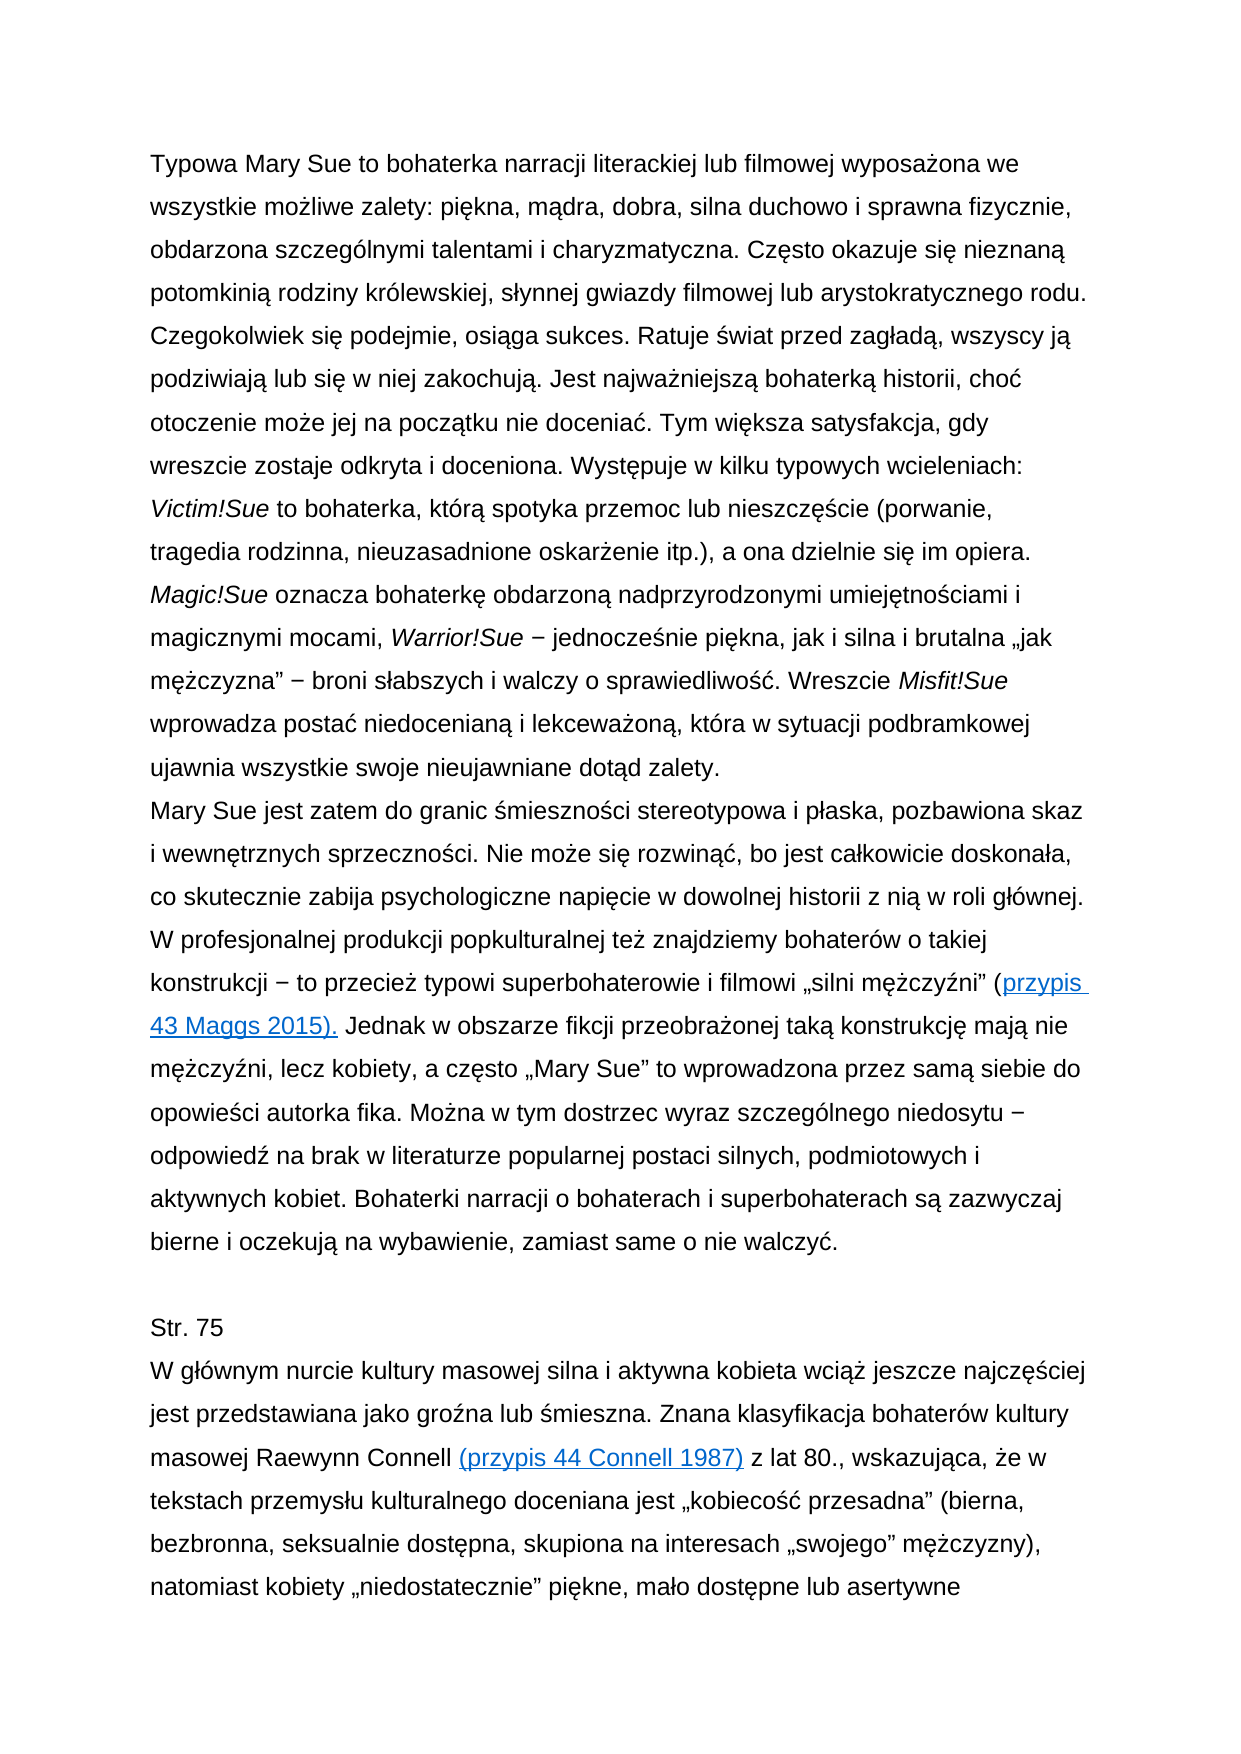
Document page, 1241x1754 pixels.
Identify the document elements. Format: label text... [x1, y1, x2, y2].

text Str. 75 [150, 1313, 1090, 1342]
text W głównym nurcie kultury masowej silna i aktywna kobieta wciąż jeszcze najczęściej jest przedstawiana jako groźna lub śmieszna. Znana klasyfikacja bohaterów kultury masowej Raewynn Connell (przypis 44 Connell 1987) z lat 80., wskazująca, że w tekstach przemysłu kulturalnego doceniana jest „kobiecość przesadna” (bierna, bezbronna, seksualnie dostępna, skupiona na interesach „swojego” mężczyzny), natomiast kobiety „niedostatecznie” piękne, mało dostępne lub asertywne [150, 1356, 1090, 1601]
text Typowa Mary Sue to bohaterka narracji literackiej lub filmowej wyposażona we wszystkie możliwe zalety: piękna, mądra, dobra, silna duchowo i sprawna fizycznie, obdarzona szczególnymi talentami i charyzmatyczna. Często okazuje się nieznaną potomkinią rodziny królewskiej, słynnej gwiazdy filmowej lub arystokratycznego rodu. Czegokolwiek się podejmie, osiąga sukces. Ratuje świat przed zagładą, wszyscy ją podziwiają lub się w niej zakochują. Jest najważniejszą bohaterką historii, choć otoczenie może jej na początku nie doceniać. Tym większa satysfakcja, gdy wreszcie zostaje odkryta i doceniona. Występuje w kilku typowych wcieleniach: Victim!Sue to bohaterka, którą spotyka przemoc lub nieszczęście (porwanie, tragedia rodzinna, nieuzasadnione oskarżenie itp.), a ona dzielnie się im opiera. Magic!Sue oznacza bohaterkę obdarzoną nadprzyrodzonymi umiejętnościami i magicznymi mocami, Warrior!Sue − jednocześnie piękna, jak i silna i brutalna „jak mężczyzna” − broni słabszych i walczy o sprawiedliwość. Wreszcie Misfit!Sue wprowadza postać niedocenianą i lekceważoną, która w sytuacji podbramkowej ujawnia wszystkie swoje nieujawniane dotąd zalety. [150, 149, 1090, 781]
text Mary Sue jest zatem do granic śmieszności stereotypowa i płaska, pozbawiona skaz i wewnętrznych sprzeczności. Nie może się rozwinąć, bo jest całkowicie doskonała, co skutecznie zabija psychologiczne napięcie w dowolnej historii z nią w roli głównej. W profesjonalnej produkcji popkulturalnej też znajdziemy bohaterów o takiej konstrukcji − to przecież typowi superbohaterowie i filmowi „silni mężczyźni” (przypis 43 Maggs 2015). Jednak w obszarze fikcji przeobrażonej taką konstrukcję mają nie mężczyźni, lecz kobiety, a często „Mary Sue” to wprowadzona przez samą siebie do opowieści autorka fika. Można w tym dostrzec wyraz szczególnego niedosytu − odpowiedź na brak w literaturze popularnej postaci silnych, podmiotowych i aktywnych kobiet. Bohaterki narracji o bohaterach i superbohaterach są zazwyczaj bierne i oczekują na wybawienie, zamiast same o nie walczyć. [150, 796, 1090, 1256]
